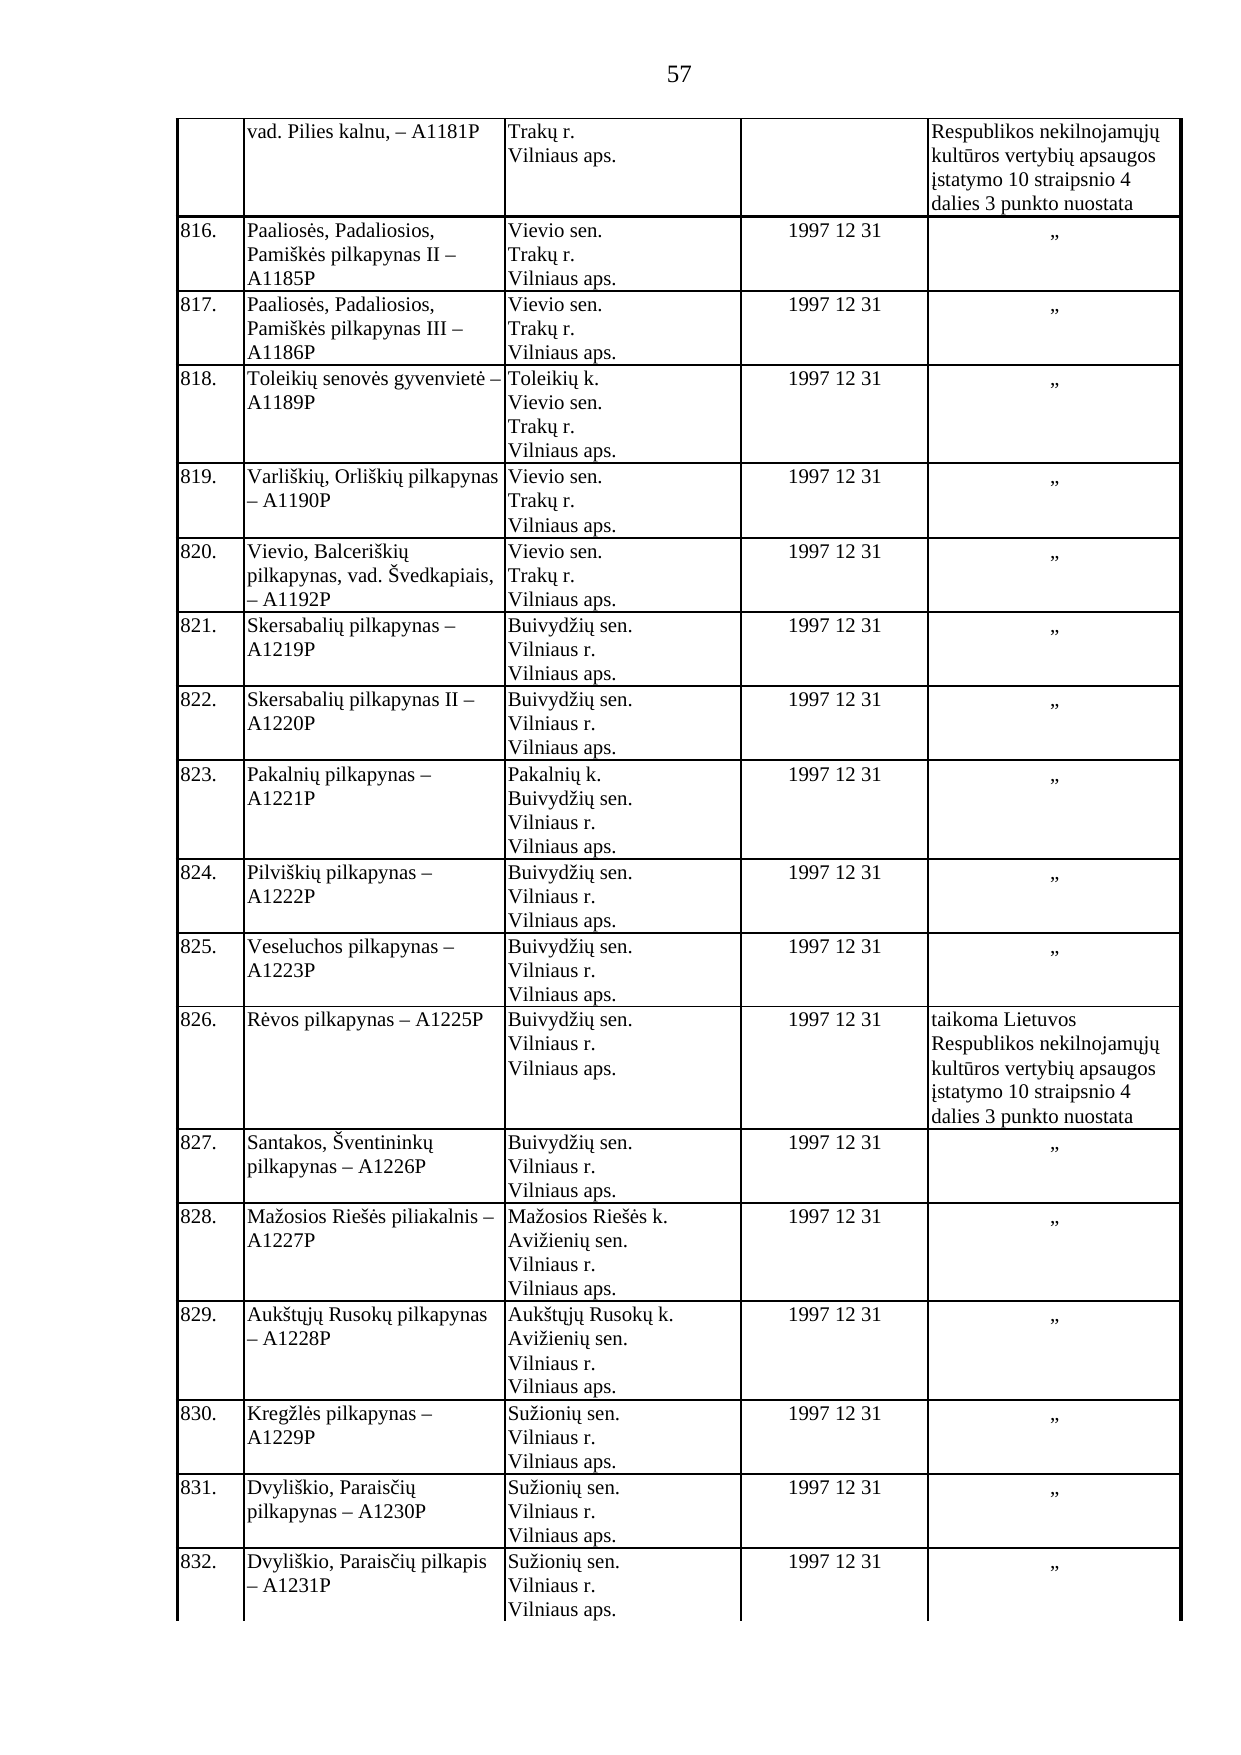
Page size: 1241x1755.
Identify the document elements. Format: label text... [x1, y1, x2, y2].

table_cell 1997 12 31 [742, 1130, 927, 1202]
table_cell „ [929, 366, 1179, 462]
table_cell 823. [179, 761, 243, 858]
table_cell Vievio, Balceriškių pilkapynas, vad. Švedkapiais, – A1192P [245, 539, 504, 611]
table_cell Vievio sen. Trakų r. Vilniaus aps. [506, 464, 740, 537]
table_cell [742, 119, 927, 215]
table_cell Pakalnių k. Buivydžių sen. Vilniaus r. Vilniaus aps. [506, 761, 740, 858]
table_cell Buivydžių sen. Vilniaus r. Vilniaus aps. [506, 613, 740, 685]
table_cell „ [929, 1549, 1179, 1621]
table_cell 820. [179, 539, 243, 611]
table_cell „ [929, 687, 1179, 759]
table_cell Buivydžių sen. Vilniaus r. Vilniaus aps. [506, 860, 740, 932]
table_cell 818. [179, 366, 243, 462]
table_cell 827. [179, 1130, 243, 1202]
table_cell Santakos, Šventininkų pilkapynas – A1226P [245, 1130, 504, 1202]
table_cell 1997 12 31 [742, 934, 927, 1006]
table_cell Toleikių senovės gyvenvietė – A1189P [245, 366, 504, 462]
table_cell Buivydžių sen. Vilniaus r. Vilniaus aps. [506, 934, 740, 1006]
table_cell 1997 12 31 [742, 1302, 927, 1398]
table_cell 1997 12 31 [742, 464, 927, 537]
table_cell 824. [179, 860, 243, 932]
table_cell 1997 12 31 [742, 218, 927, 290]
table_cell 1997 12 31 [742, 1401, 927, 1473]
table_cell „ [929, 218, 1179, 290]
table_cell Aukštųjų Rusokų pilkapynas – A1228P [245, 1302, 504, 1398]
table_cell 1997 12 31 [742, 292, 927, 364]
table_cell Sužionių sen. Vilniaus r. Vilniaus aps. [506, 1549, 740, 1621]
table_cell Sužionių sen. Vilniaus r. Vilniaus aps. [506, 1475, 740, 1547]
table_cell 1997 12 31 [742, 613, 927, 685]
table_cell „ [929, 539, 1179, 611]
table_cell 816. [179, 218, 243, 290]
table_cell „ [929, 1204, 1179, 1300]
table_cell Dvyliškio, Paraisčių pilkapynas – A1230P [245, 1475, 504, 1547]
table_cell Pilviškių pilkapynas – A1222P [245, 860, 504, 932]
table_cell 831. [179, 1475, 243, 1547]
table_cell [179, 119, 243, 215]
table_cell Toleikių k. Vievio sen. Trakų r. Vilniaus aps. [506, 366, 740, 462]
table_cell 821. [179, 613, 243, 685]
table_cell Paaliosės, Padaliosios, Pamiškės pilkapynas II – A1185P [245, 218, 504, 290]
table_cell 832. [179, 1549, 243, 1621]
table_cell 822. [179, 687, 243, 759]
table_cell „ [929, 464, 1179, 537]
table_cell taikoma Lietuvos Respublikos nekilnojamųjų kultūros vertybių apsaugos įstatymo 10 straipsnio 4 dalies 3 punkto nuostata [929, 1007, 1179, 1128]
table_cell Veseluchos pilkapynas – A1223P [245, 934, 504, 1006]
table_cell „ [929, 1475, 1179, 1547]
table_cell 826. [179, 1007, 243, 1128]
table_cell Respublikos nekilnojamųjų kultūros vertybių apsaugos įstatymo 10 straipsnio 4 dalies 3 punkto nuostata [929, 119, 1179, 215]
table_cell 1997 12 31 [742, 687, 927, 759]
table_cell Buivydžių sen. Vilniaus r. Vilniaus aps. [506, 1007, 740, 1128]
table_cell 1997 12 31 [742, 539, 927, 611]
table_cell 828. [179, 1204, 243, 1300]
table_cell „ [929, 1401, 1179, 1473]
table_cell 830. [179, 1401, 243, 1473]
table_cell „ [929, 1130, 1179, 1202]
table_cell Mažosios Riešės k. Avižienių sen. Vilniaus r. Vilniaus aps. [506, 1204, 740, 1300]
table_cell Aukštųjų Rusokų k. Avižienių sen. Vilniaus r. Vilniaus aps. [506, 1302, 740, 1398]
table_cell 1997 12 31 [742, 1204, 927, 1300]
table_cell 1997 12 31 [742, 366, 927, 462]
table_cell „ [929, 761, 1179, 858]
table_cell 825. [179, 934, 243, 1006]
table_cell 1997 12 31 [742, 1549, 927, 1621]
table_cell „ [929, 860, 1179, 932]
table_cell „ [929, 1302, 1179, 1398]
table_cell „ [929, 292, 1179, 364]
table_cell Skersabalių pilkapynas – A1219P [245, 613, 504, 685]
table_cell 819. [179, 464, 243, 537]
table_cell 829. [179, 1302, 243, 1398]
table_cell Varliškių, Orliškių pilkapynas – A1190P [245, 464, 504, 537]
table_cell „ [929, 613, 1179, 685]
table_cell vad. Pilies kalnu, – A1181P [245, 119, 504, 215]
table_cell Sužionių sen. Vilniaus r. Vilniaus aps. [506, 1401, 740, 1473]
table_cell Pakalnių pilkapynas – A1221P [245, 761, 504, 858]
table_cell Paaliosės, Padaliosios, Pamiškės pilkapynas III – A1186P [245, 292, 504, 364]
table_cell Vievio sen. Trakų r. Vilniaus aps. [506, 292, 740, 364]
table_cell Trakų r. Vilniaus aps. [506, 119, 740, 215]
table_cell 817. [179, 292, 243, 364]
table_cell 1997 12 31 [742, 761, 927, 858]
table_cell Rėvos pilkapynas – A1225P [245, 1007, 504, 1128]
table_cell Skersabalių pilkapynas II – A1220P [245, 687, 504, 759]
table_cell Vievio sen. Trakų r. Vilniaus aps. [506, 539, 740, 611]
table_cell 1997 12 31 [742, 1007, 927, 1128]
table_cell 1997 12 31 [742, 1475, 927, 1547]
table_cell Kregžlės pilkapynas – A1229P [245, 1401, 504, 1473]
table_cell 1997 12 31 [742, 860, 927, 932]
table_cell Buivydžių sen. Vilniaus r. Vilniaus aps. [506, 1130, 740, 1202]
table_cell Vievio sen. Trakų r. Vilniaus aps. [506, 218, 740, 290]
table_cell „ [929, 934, 1179, 1006]
table_cell Mažosios Riešės piliakalnis – A1227P [245, 1204, 504, 1300]
table_cell Dvyliškio, Paraisčių pilkapis – A1231P [245, 1549, 504, 1621]
table_cell Buivydžių sen. Vilniaus r. Vilniaus aps. [506, 687, 740, 759]
